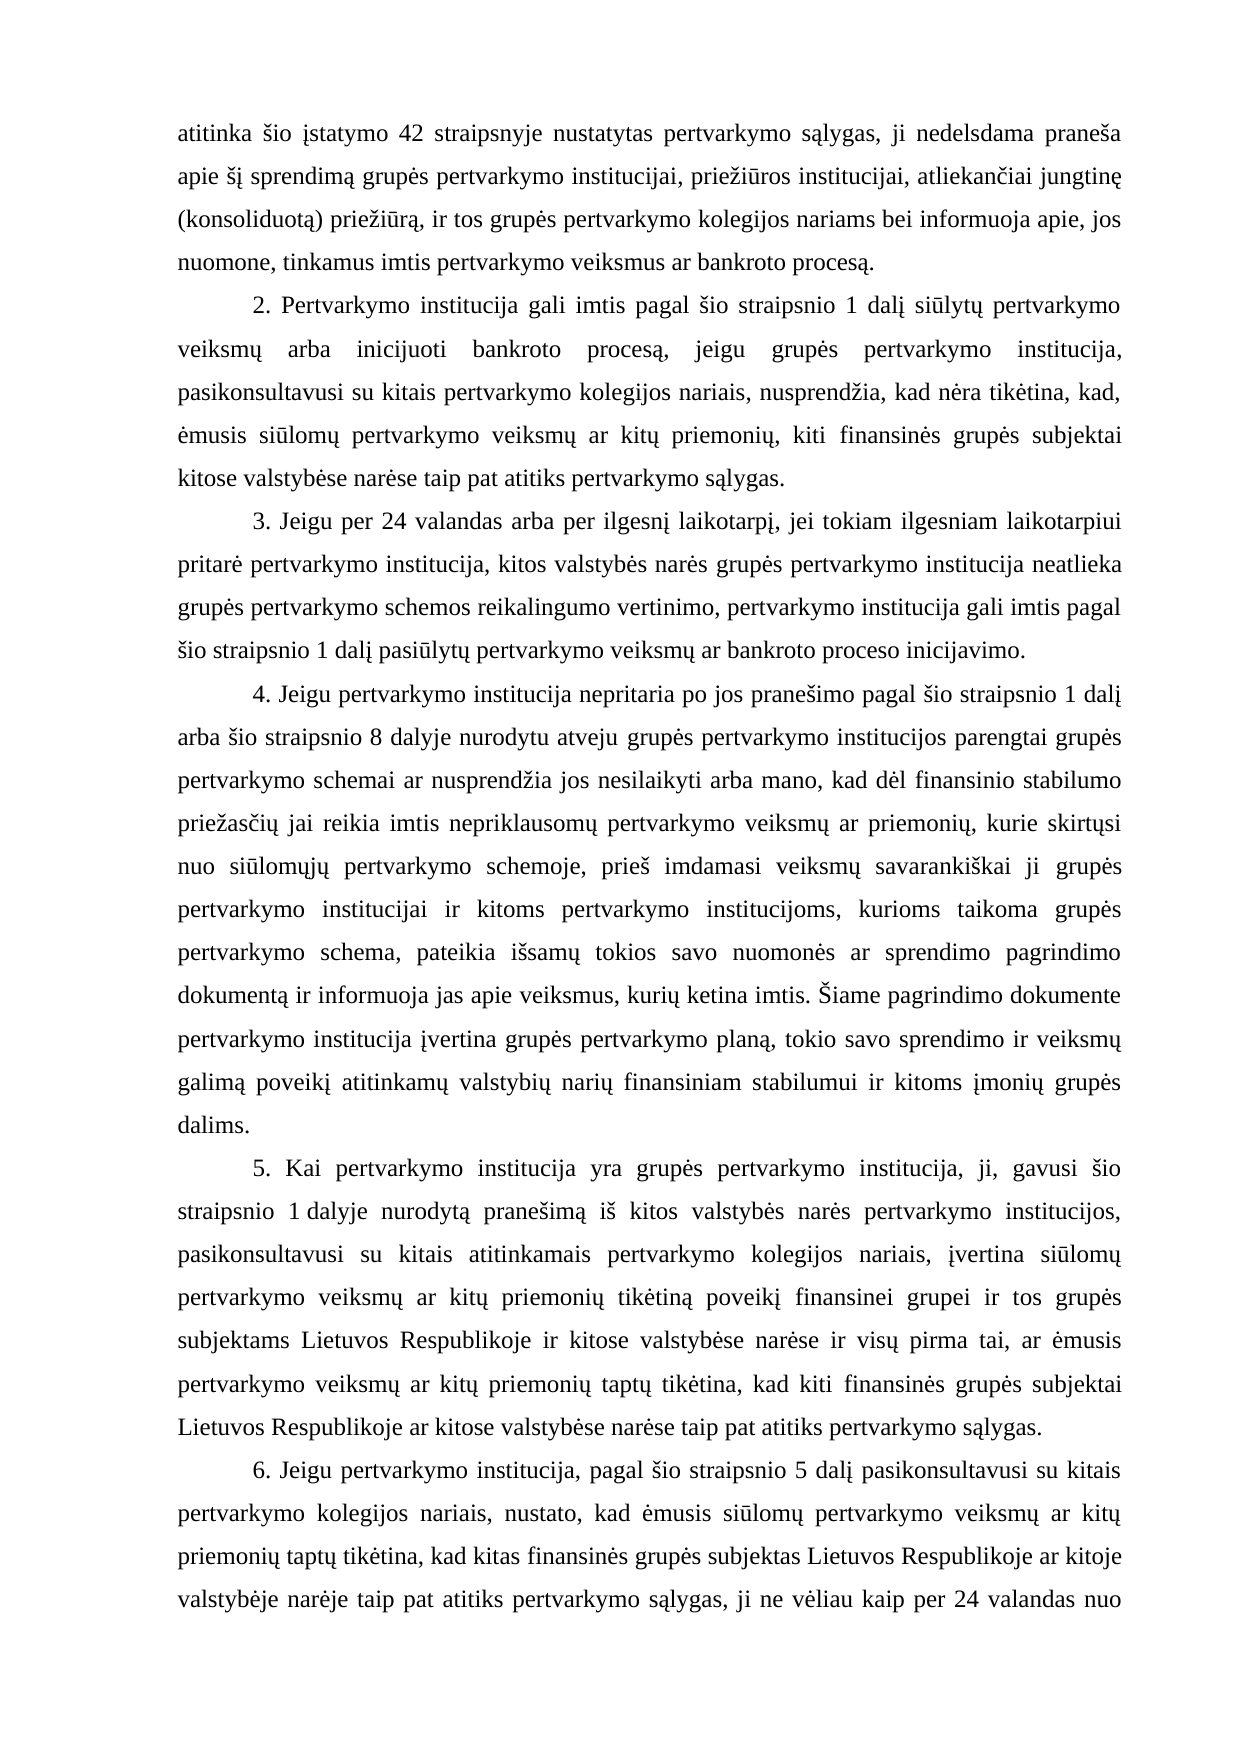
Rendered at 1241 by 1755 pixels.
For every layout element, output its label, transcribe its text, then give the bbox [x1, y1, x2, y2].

text 5. Kai pertvarkymo institucija yra grupės pertvarkymo institucija, ji, gavusi šio straipsnio 1 dalyje nurodytą pranešimą iš kitos valstybės narės pertvarkymo institucijos, pasikonsultavusi su kitais atitinkamais pertvarkymo kolegijos nariais, įvertina siūlomų pertvarkymo veiksmų ar kitų priemonių tikėtiną poveikį finansinei grupei ir tos grupės subjektams Lietuvos Respublikoje ir kitose valstybėse narėse ir visų pirma tai, ar ėmusis pertvarkymo veiksmų ar kitų priemonių taptų tikėtina, kad kiti finansinės grupės subjektai Lietuvos Respublikoje ar kitose valstybėse narėse taip pat atitiks pertvarkymo sąlygas. [177, 1153, 1122, 1441]
text 2. Pertvarkymo institucija gali imtis pagal šio straipsnio 1 dalį siūlytų pertvarkymo veiksmų arba inicijuoti bankroto procesą, jeigu grupės pertvarkymo institucija, pasikonsultavusi su kitais pertvarkymo kolegijos nariais, nusprendžia, kad nėra tikėtina, kad, ėmusis siūlomų pertvarkymo veiksmų ar kitų priemonių, kiti finansinės grupės subjektai kitose valstybėse narėse taip pat atitiks pertvarkymo sąlygas. [177, 291, 1122, 492]
text atitinka šio įstatymo 42 straipsnyje nustatytas pertvarkymo sąlygas, ji nedelsdama praneša apie šį sprendimą grupės pertvarkymo institucijai, priežiūros institucijai, atliekančiai jungtinę (konsoliduotą) priežiūrą, ir tos grupės pertvarkymo kolegijos nariams bei informuoja apie, jos nuomone, tinkamus imtis pertvarkymo veiksmus ar bankroto procesą. [177, 118, 1122, 276]
text 4. Jeigu pertvarkymo institucija nepritaria po jos pranešimo pagal šio straipsnio 1 dalį arba šio straipsnio 8 dalyje nurodytu atveju grupės pertvarkymo institucijos parengtai grupės pertvarkymo schemai ar nusprendžia jos nesilaikyti arba mano, kad dėl finansinio stabilumo priežasčių jai reikia imtis nepriklausomų pertvarkymo veiksmų ar priemonių, kurie skirtųsi nuo siūlomųjų pertvarkymo schemoje, prieš imdamasi veiksmų savarankiškai ji grupės pertvarkymo institucijai ir kitoms pertvarkymo institucijoms, kurioms taikoma grupės pertvarkymo schema, pateikia išsamų tokios savo nuomonės ar sprendimo pagrindimo dokumentą ir informuoja jas apie veiksmus, kurių ketina imtis. Šiame pagrindimo dokumente pertvarkymo institucija įvertina grupės pertvarkymo planą, tokio savo sprendimo ir veiksmų galimą poveikį atitinkamų valstybių narių finansiniam stabilumui ir kitoms įmonių grupės dalims. [177, 679, 1122, 1139]
text 6. Jeigu pertvarkymo institucija, pagal šio straipsnio 5 dalį pasikonsultavusi su kitais pertvarkymo kolegijos nariais, nustato, kad ėmusis siūlomų pertvarkymo veiksmų ar kitų priemonių taptų tikėtina, kad kitas finansinės grupės subjektas Lietuvos Respublikoje ar kitoje valstybėje narėje taip pat atitiks pertvarkymo sąlygas, ji ne vėliau kaip per 24 valandas nuo [177, 1455, 1122, 1613]
text 3. Jeigu per 24 valandas arba per ilgesnį laikotarpį, jei tokiam ilgesniam laikotarpiui pritarė pertvarkymo institucija, kitos valstybės narės grupės pertvarkymo institucija neatlieka grupės pertvarkymo schemos reikalingumo vertinimo, pertvarkymo institucija gali imtis pagal šio straipsnio 1 dalį pasiūlytų pertvarkymo veiksmų ar bankroto proceso inicijavimo. [177, 506, 1122, 664]
